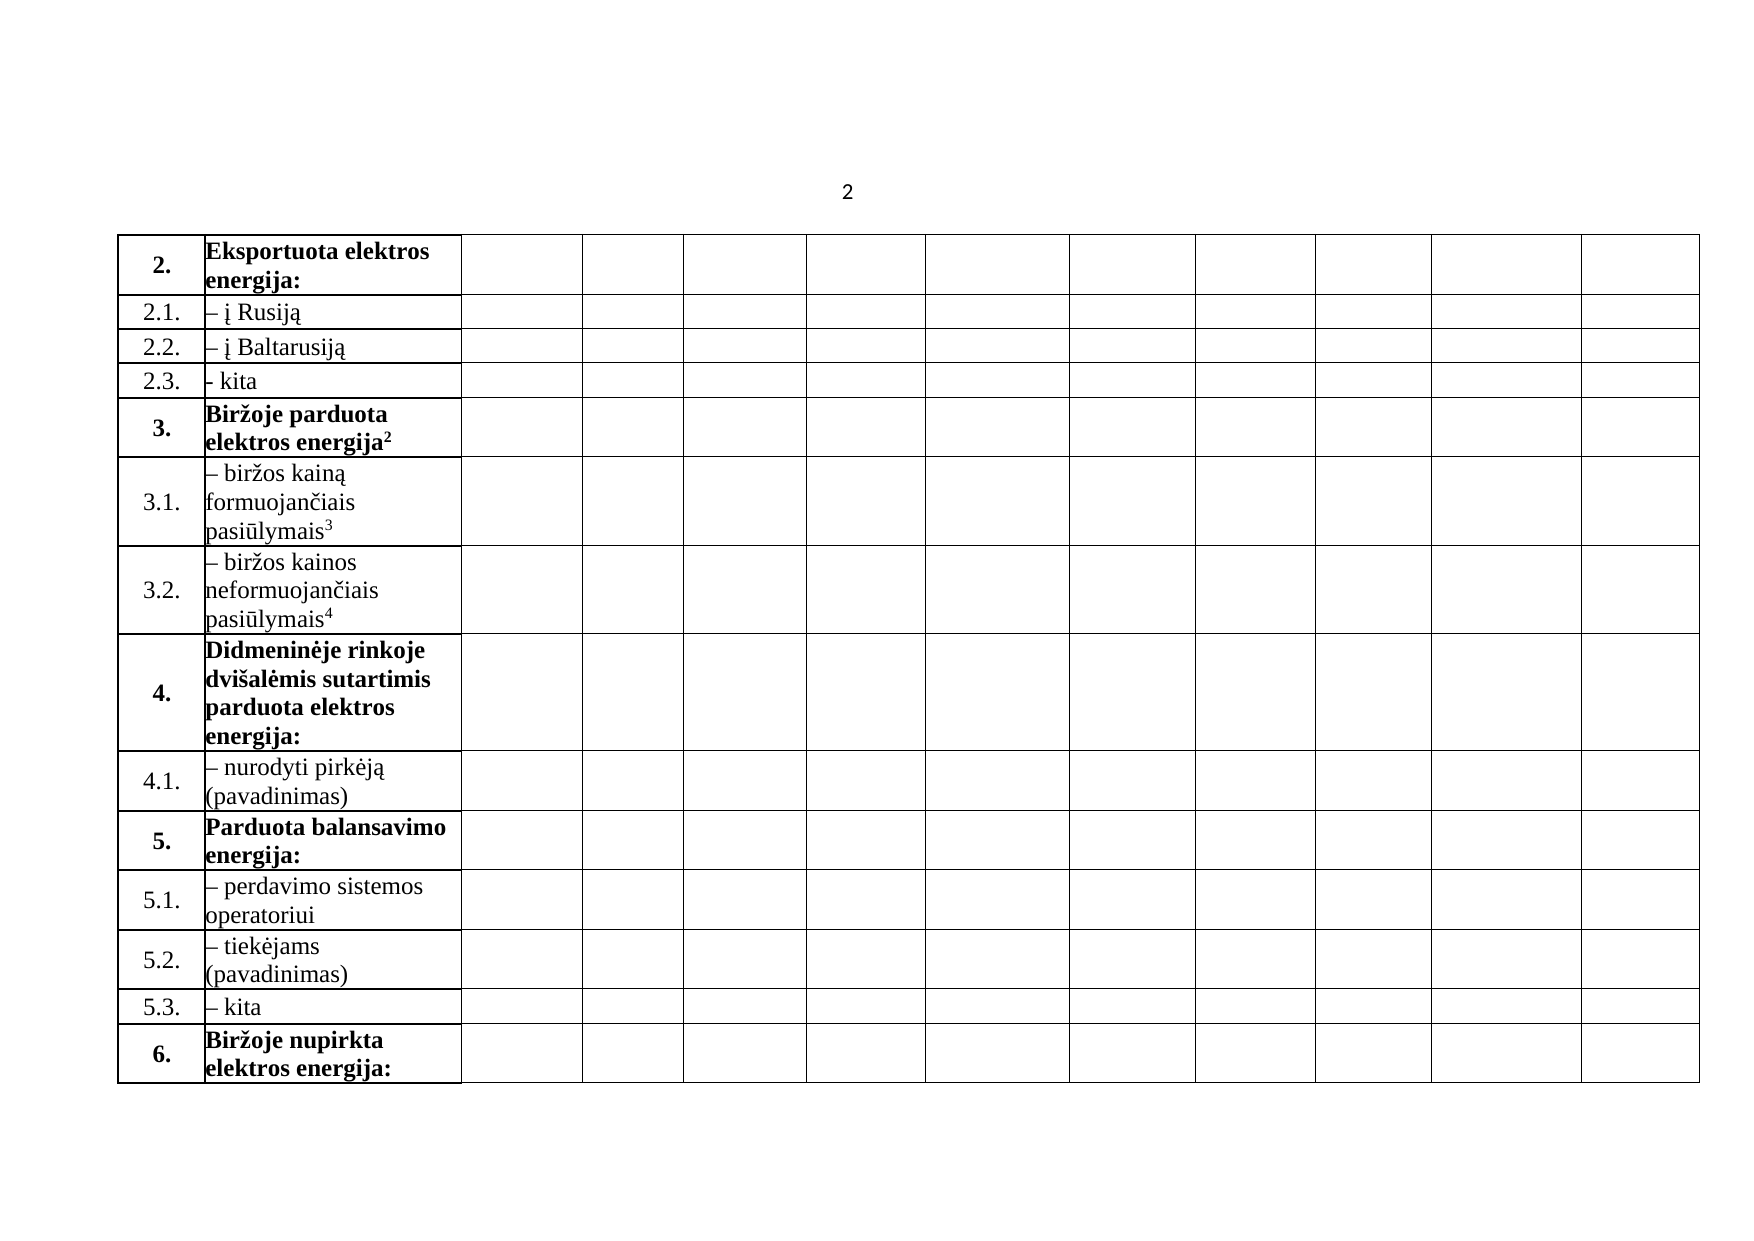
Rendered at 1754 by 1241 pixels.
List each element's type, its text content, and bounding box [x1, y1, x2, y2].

table_cell [1316, 751, 1431, 809]
table_cell [1432, 751, 1581, 809]
table_cell [462, 457, 582, 544]
table_cell [1070, 235, 1195, 293]
table_cell [1070, 751, 1195, 809]
table_cell [926, 398, 1069, 456]
table_cell [1582, 398, 1699, 456]
table_cell [807, 634, 925, 750]
table_cell [684, 457, 806, 544]
table_cell [1196, 363, 1315, 397]
table_cell [1316, 329, 1431, 362]
table_cell Biržoje parduota elektros energija2 [206, 399, 461, 456]
table_cell [807, 1024, 925, 1082]
table_cell [684, 295, 806, 328]
table_cell [1070, 811, 1195, 869]
table_cell [807, 363, 925, 397]
table_cell [1582, 751, 1699, 809]
table_cell [1432, 363, 1581, 397]
table_cell [1316, 930, 1431, 988]
table_cell Didmeninėje rinkoje dvišalėmis sutartimis parduota elektros energija: [206, 635, 461, 750]
table_cell – biržos kainą formuojančiais pasiūlymais3 [206, 458, 461, 544]
table_cell [684, 546, 806, 633]
table_cell [684, 930, 806, 988]
table_cell [684, 1024, 806, 1082]
table_cell [1432, 235, 1581, 293]
table_cell [807, 870, 925, 929]
table_cell [1196, 546, 1315, 633]
table_cell [1432, 398, 1581, 456]
table_cell [1070, 457, 1195, 544]
table_cell [462, 870, 582, 929]
table_cell [1432, 634, 1581, 750]
table_cell [807, 235, 925, 293]
table_cell [1196, 457, 1315, 544]
table_cell [926, 811, 1069, 869]
table_cell [807, 930, 925, 988]
table_cell [1316, 295, 1431, 328]
table_cell [1432, 329, 1581, 362]
table_cell 4.1. [119, 752, 204, 809]
table_cell [807, 989, 925, 1023]
table_cell [583, 546, 683, 633]
table_cell [462, 546, 582, 633]
table_cell [807, 811, 925, 869]
table_cell 5.3. [119, 990, 204, 1023]
table_cell [684, 811, 806, 869]
table_cell [807, 457, 925, 544]
table_cell [926, 457, 1069, 544]
table_cell 3. [119, 399, 204, 456]
table_cell [583, 989, 683, 1023]
table_cell [583, 870, 683, 929]
table_cell [807, 329, 925, 362]
table_cell [1316, 398, 1431, 456]
table_cell [462, 398, 582, 456]
table_cell [1070, 634, 1195, 750]
table_cell [1582, 546, 1699, 633]
table_cell [1316, 235, 1431, 293]
table_cell [583, 363, 683, 397]
table_cell [1070, 989, 1195, 1023]
table_cell 2.3. [119, 364, 204, 397]
table_cell [583, 634, 683, 750]
table_cell [926, 1024, 1069, 1082]
table_cell [462, 930, 582, 988]
table_cell [1582, 811, 1699, 869]
table_cell [1196, 398, 1315, 456]
table_cell [462, 235, 582, 293]
table_cell [1582, 634, 1699, 750]
table_cell [1196, 235, 1315, 293]
table_cell [1196, 870, 1315, 929]
table_cell [1582, 989, 1699, 1023]
table_cell [1196, 634, 1315, 750]
table_cell [1196, 989, 1315, 1023]
table_cell [1582, 930, 1699, 988]
table_cell [926, 295, 1069, 328]
table_cell [462, 295, 582, 328]
table_cell Eksportuota elektros energija: [206, 236, 461, 293]
table_cell – tiekėjams (pavadinimas) [206, 931, 461, 988]
table_cell [1582, 235, 1699, 293]
table_cell – į Baltarusiją [206, 330, 461, 362]
table_cell [1582, 457, 1699, 544]
table_cell 5.2. [119, 931, 204, 988]
table_cell [583, 811, 683, 869]
table_cell [1070, 870, 1195, 929]
table_cell [684, 634, 806, 750]
table_cell [807, 295, 925, 328]
table_cell [583, 930, 683, 988]
table_cell [1432, 457, 1581, 544]
table_cell Biržoje nupirkta elektros energija: [206, 1025, 461, 1082]
table_cell [583, 751, 683, 809]
table_cell [684, 870, 806, 929]
table_cell [926, 329, 1069, 362]
table_cell [1432, 811, 1581, 869]
table_cell [1316, 1024, 1431, 1082]
table_cell [684, 989, 806, 1023]
table_cell [926, 235, 1069, 293]
table_cell [926, 870, 1069, 929]
table_cell [1316, 546, 1431, 633]
table_cell [1196, 1024, 1315, 1082]
table_cell [1196, 751, 1315, 809]
table_cell [1316, 457, 1431, 544]
table_cell [1196, 811, 1315, 869]
table_cell – kita [206, 990, 461, 1023]
table_cell [1582, 295, 1699, 328]
table_cell – biržos kainos neformuojančiais pasiūlymais4 [206, 547, 461, 633]
table_cell [1316, 811, 1431, 869]
table_cell [1582, 329, 1699, 362]
table_cell – nurodyti pirkėją (pavadinimas) [206, 752, 461, 809]
table_cell [462, 811, 582, 869]
table_cell [1582, 363, 1699, 397]
table_cell [583, 295, 683, 328]
table_cell [1070, 930, 1195, 988]
table_cell – perdavimo sistemos operatoriui [206, 871, 461, 929]
table_cell 2. [119, 236, 204, 293]
table_cell [1432, 870, 1581, 929]
table_cell [583, 398, 683, 456]
table_cell [684, 329, 806, 362]
table_cell [926, 989, 1069, 1023]
table_cell [1316, 363, 1431, 397]
table_cell [1432, 930, 1581, 988]
table_cell [583, 457, 683, 544]
table_cell [1582, 1024, 1699, 1082]
table_cell [1316, 989, 1431, 1023]
table_cell [583, 329, 683, 362]
table_cell [1432, 1024, 1581, 1082]
table_cell [684, 751, 806, 809]
table_cell [1432, 546, 1581, 633]
table_cell [926, 634, 1069, 750]
table_cell [1432, 295, 1581, 328]
table_cell [462, 329, 582, 362]
table_cell [462, 1024, 582, 1082]
table_cell [926, 751, 1069, 809]
table_cell [926, 546, 1069, 633]
table_cell [462, 634, 582, 750]
table_cell 3.1. [119, 458, 204, 544]
table_cell 4. [119, 635, 204, 750]
table_cell [583, 235, 683, 293]
table_cell [684, 398, 806, 456]
table_cell [684, 363, 806, 397]
table_cell [462, 989, 582, 1023]
table_cell 5. [119, 812, 204, 869]
table_cell [1070, 398, 1195, 456]
table_cell [1070, 546, 1195, 633]
table_cell - kita [206, 364, 461, 397]
table_cell 5.1. [119, 871, 204, 929]
table_cell [807, 398, 925, 456]
table_cell [807, 546, 925, 633]
table_cell [1070, 363, 1195, 397]
table_cell [1196, 930, 1315, 988]
table_cell [926, 930, 1069, 988]
table_cell [684, 235, 806, 293]
table_cell [1432, 989, 1581, 1023]
table_cell [1070, 329, 1195, 362]
table_cell [1196, 295, 1315, 328]
table_cell [1070, 1024, 1195, 1082]
table_cell Parduota balansavimo energija: [206, 812, 461, 869]
table_cell 2.1. [119, 296, 204, 328]
table_cell [583, 1024, 683, 1082]
table_cell [1316, 634, 1431, 750]
table_cell [1316, 870, 1431, 929]
table_cell [462, 363, 582, 397]
table_cell – į Rusiją [206, 296, 461, 328]
table_cell 2.2. [119, 330, 204, 362]
table_cell [1196, 329, 1315, 362]
table_cell [926, 363, 1069, 397]
table_cell [807, 751, 925, 809]
table_cell [462, 751, 582, 809]
table_cell [1582, 870, 1699, 929]
table_cell 6. [119, 1025, 204, 1082]
table_cell [1070, 295, 1195, 328]
table_cell 3.2. [119, 547, 204, 633]
